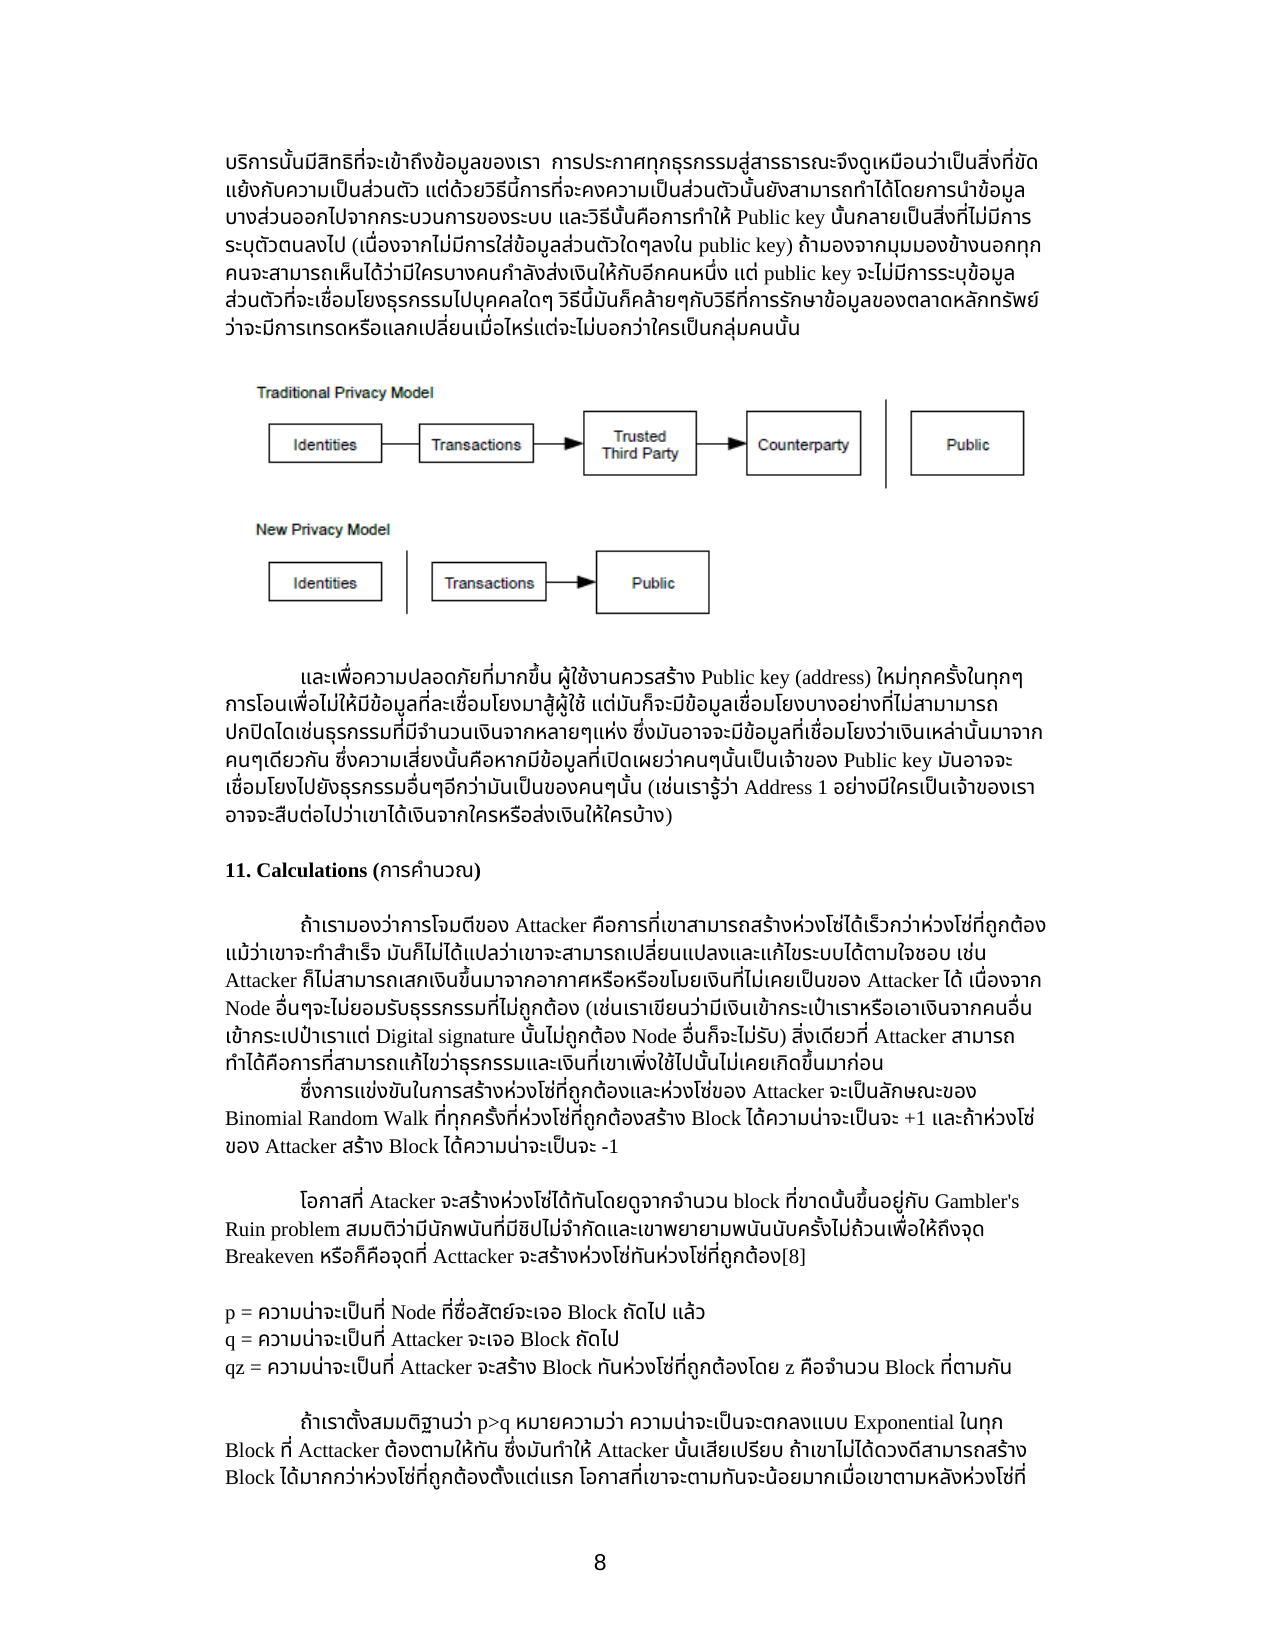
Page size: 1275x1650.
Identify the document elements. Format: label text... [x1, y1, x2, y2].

text ซึ่งการแข่งขันในการสร้างห่วงโซ่ที่ถูกต้องและห่วงโซ่ของ Attacker จะเป็นลักษณะของ Binomial Random Walk ที่ทุกครั้งที่ห่วงโซ่ที่ถูกต้องสร้าง Block ได้ความน่าจะเป็นจะ +1 และถ้าห่วงโซ่ของ Attacker สร้าง Block ได้ความน่าจะเป็นจะ -1 [225, 1079, 1050, 1158]
picture [228, 370, 1047, 634]
text และเพื่อความปลอดภัยที่มากขึ้น ผู้ใช้งานควรสร้าง Public key (address) ใหม่ทุกครั้งในทุกๆการโอนเพื่อไม่ให้มีข้อมูลที่ละเชื่อมโยงมาสู้ผู้ใช้ แต่มันก็จะมีข้อมูลเชื่อมโยงบางอย่างที่ไม่สามามารถปกปิดไดเช่นธุรกรรมที่มีจำนวนเงินจากหลายๆแห่ง ซึ่งมันอาจจะมีข้อมูลที่เชื่อมโยงว่าเงินเหล่านั้นมาจากคนๆเดียวกัน ซึ่งความเสี่ยงนั้นคือหากมีข้อมูลที่เปิดเผยว่าคนๆนั้นเป็นเจ้าของ Public key มันอาจจะเชื่อมโยงไปยังธุรกรรมอื่นๆอีกว่ามันเป็นของคนๆนั้น (เช่นเรารู้ว่า Address 1 อย่างมีใครเป็นเจ้าของเราอาจจะสืบต่อไปว่าเขาได้เงินจากใครหรือส่งเงินให้ใครบ้าง) [225, 665, 1050, 827]
text ถ้าเราตั้งสมมติฐานว่า p>q หมายความว่า ความน่าจะเป็นจะตกลงแบบ Exponential ในทุก Block ที่ Acttacker ต้องตามให้ทัน ซึ่งมันทำให้ Attacker นั้นเสียเปรียบ ถ้าเขาไม่ได้ดวงดีสามารถสร้าง Block ได้มากกว่าห่วงโซ่ที่ถูกต้องตั้งแต่แรก โอกาสที่เขาจะตามทันจะน้อยมากเมื่อเขาตามหลังห่วงโซ่ที่ [225, 1410, 1050, 1489]
text โอกาสที่ Atacker จะสร้างห่วงโซ่ได้ทันโดยดูจากจำนวน block ที่ขาดนั้นขึ้นอยู่กับ Gambler's Ruin problem สมมติว่ามีนักพนันที่มีชิปไม่จำกัดและเขาพยายามพนันนับครั้งไม่ถ้วนเพื่อให้ถึงจุด Breakeven หรือก็คือจุดที่ Acttacker จะสร้างห่วงโซ่ทันห่วงโซ่ที่ถูกต้อง[8] [225, 1189, 1050, 1268]
text qz = ความน่าจะเป็นที่ Attacker จะสร้าง Block ทันห่วงโซ่ที่ถูกต้องโดย z คือจำนวน Block ที่ตามกัน [225, 1355, 1050, 1379]
text ถ้าเรามองว่าการโจมตีของ Attacker คือการที่เขาสามารถสร้างห่วงโซ่ได้เร็วกว่าห่วงโซ่ที่ถูกต้อง แม้ว่าเขาจะทำสำเร็จ มันก็ไม่ได้แปลว่าเขาจะสามารถเปลี่ยนแปลงและแก้ไขระบบได้ตามใจชอบ เช่น Attacker ก็ไม่สามารถเสกเงินขึ้นมาจากอากาศหรือหรือขโมยเงินที่ไม่เคยเป็นของ Attacker ได้ เนื่องจาก Node อื่นๆจะไม่ยอมรับธุรรกรรมที่ไม่ถูกต้อง (เช่นเราเขียนว่ามีเงินเข้ากระเป๋าเราหรือเอาเงินจากคนอื่นเข้ากระเปป๋าเราแต่ Digital signature นั้นไม่ถูกต้อง Node อื่นก็จะไม่รับ) สิ่งเดียวที่ Attacker สามารถทำได้คือการที่สามารถแก้ไขว่าธุรกรรมและเงินที่เขาเพิ่งใช้ไปนั้นไม่เคยเกิดขึ้นมาก่อน [225, 913, 1050, 1075]
text บริการนั้นมีสิทธิที่จะเข้าถึงข้อมูลของเรา การประกาศทุกธุรกรรมสู่สารธารณะจึงดูเหมือนว่าเป็นสิ่งที่ขัดแย้งกับความเป็นส่วนตัว แต่ด้วยวิธีนี้การที่จะคงความเป็นส่วนตัวนั้นยังสามารถทำได้โดยการนำข้อมูลบางส่วนออกไปจากกระบวนการของระบบ และวิธีนั้นคือการทำให้ Public key นั้นกลายเป็นสิ่งที่ไม่มีการระบุตัวตนลงไป (เนื่องจากไม่มีการใส่ข้อมูลส่วนตัวใดๆลงใน public key) ถ้ามองจากมุมมองข้างนอกทุกคนจะสามารถเห็นได้ว่ามีใครบางคนกำลังส่งเงินให้กับอีกคนหนึ่ง แต่ public key จะไม่มีการระบุข้อมูลส่วนตัวที่จะเชื่อมโยงธุรกรรมไปบุคคลใดๆ วิธีนี้มันก็คล้ายๆกับวิธีที่การรักษาข้อมูลของตลาดหลักทรัพย์ ว่าจะมีการเทรดหรือแลกเปลี่ยนเมื่อไหร่แต่จะไม่บอกว่าใครเป็นกลุ่มคนนั้น [225, 150, 1050, 340]
text q = ความน่าจะเป็นที่ Attacker จะเจอ Block ถัดไป [225, 1327, 1050, 1351]
text 11. Calculations (การคำนวณ) [225, 858, 1050, 882]
text p = ความน่าจะเป็นที่ Node ที่ซื่อสัตย์จะเจอ Block ถัดไป แล้ว [225, 1299, 1050, 1324]
